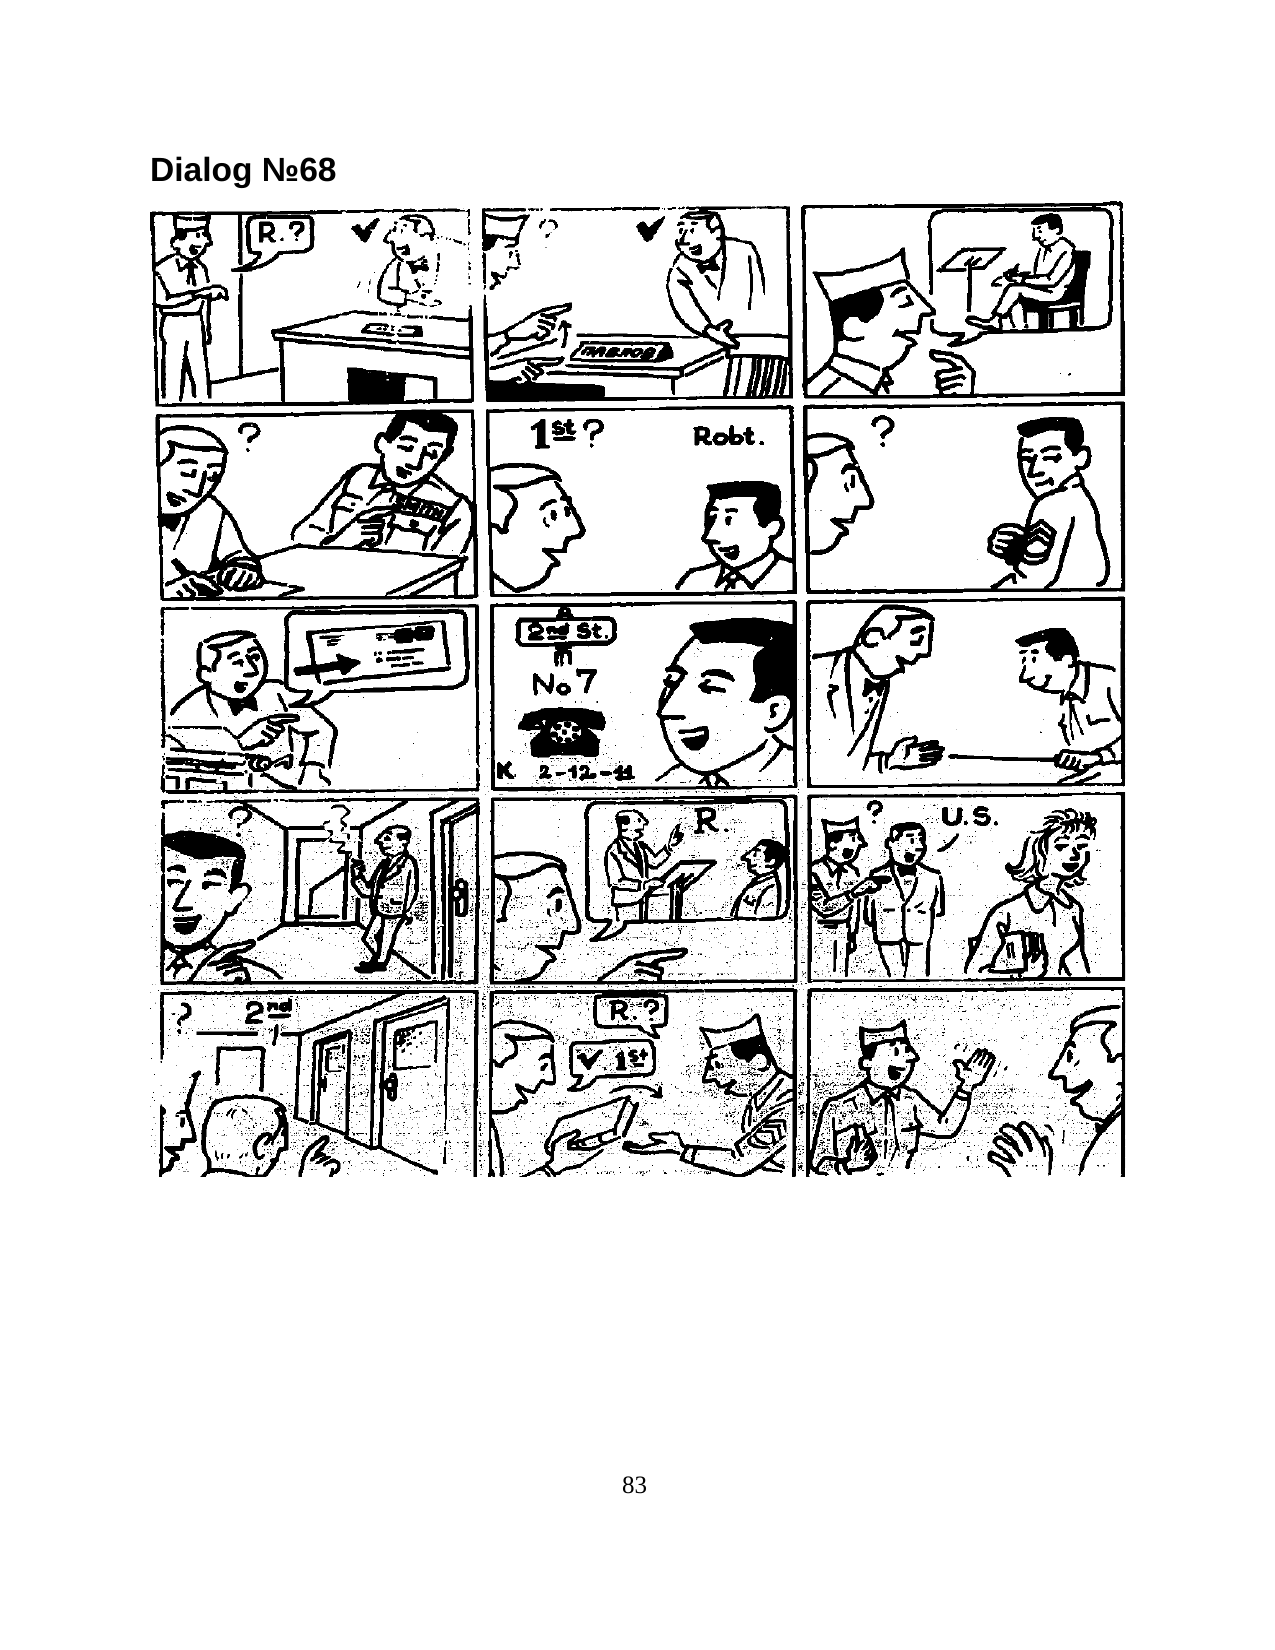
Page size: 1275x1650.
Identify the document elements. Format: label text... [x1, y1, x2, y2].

subtitle Dialog №68 [150, 150, 1125, 189]
picture [150, 201, 1125, 1177]
